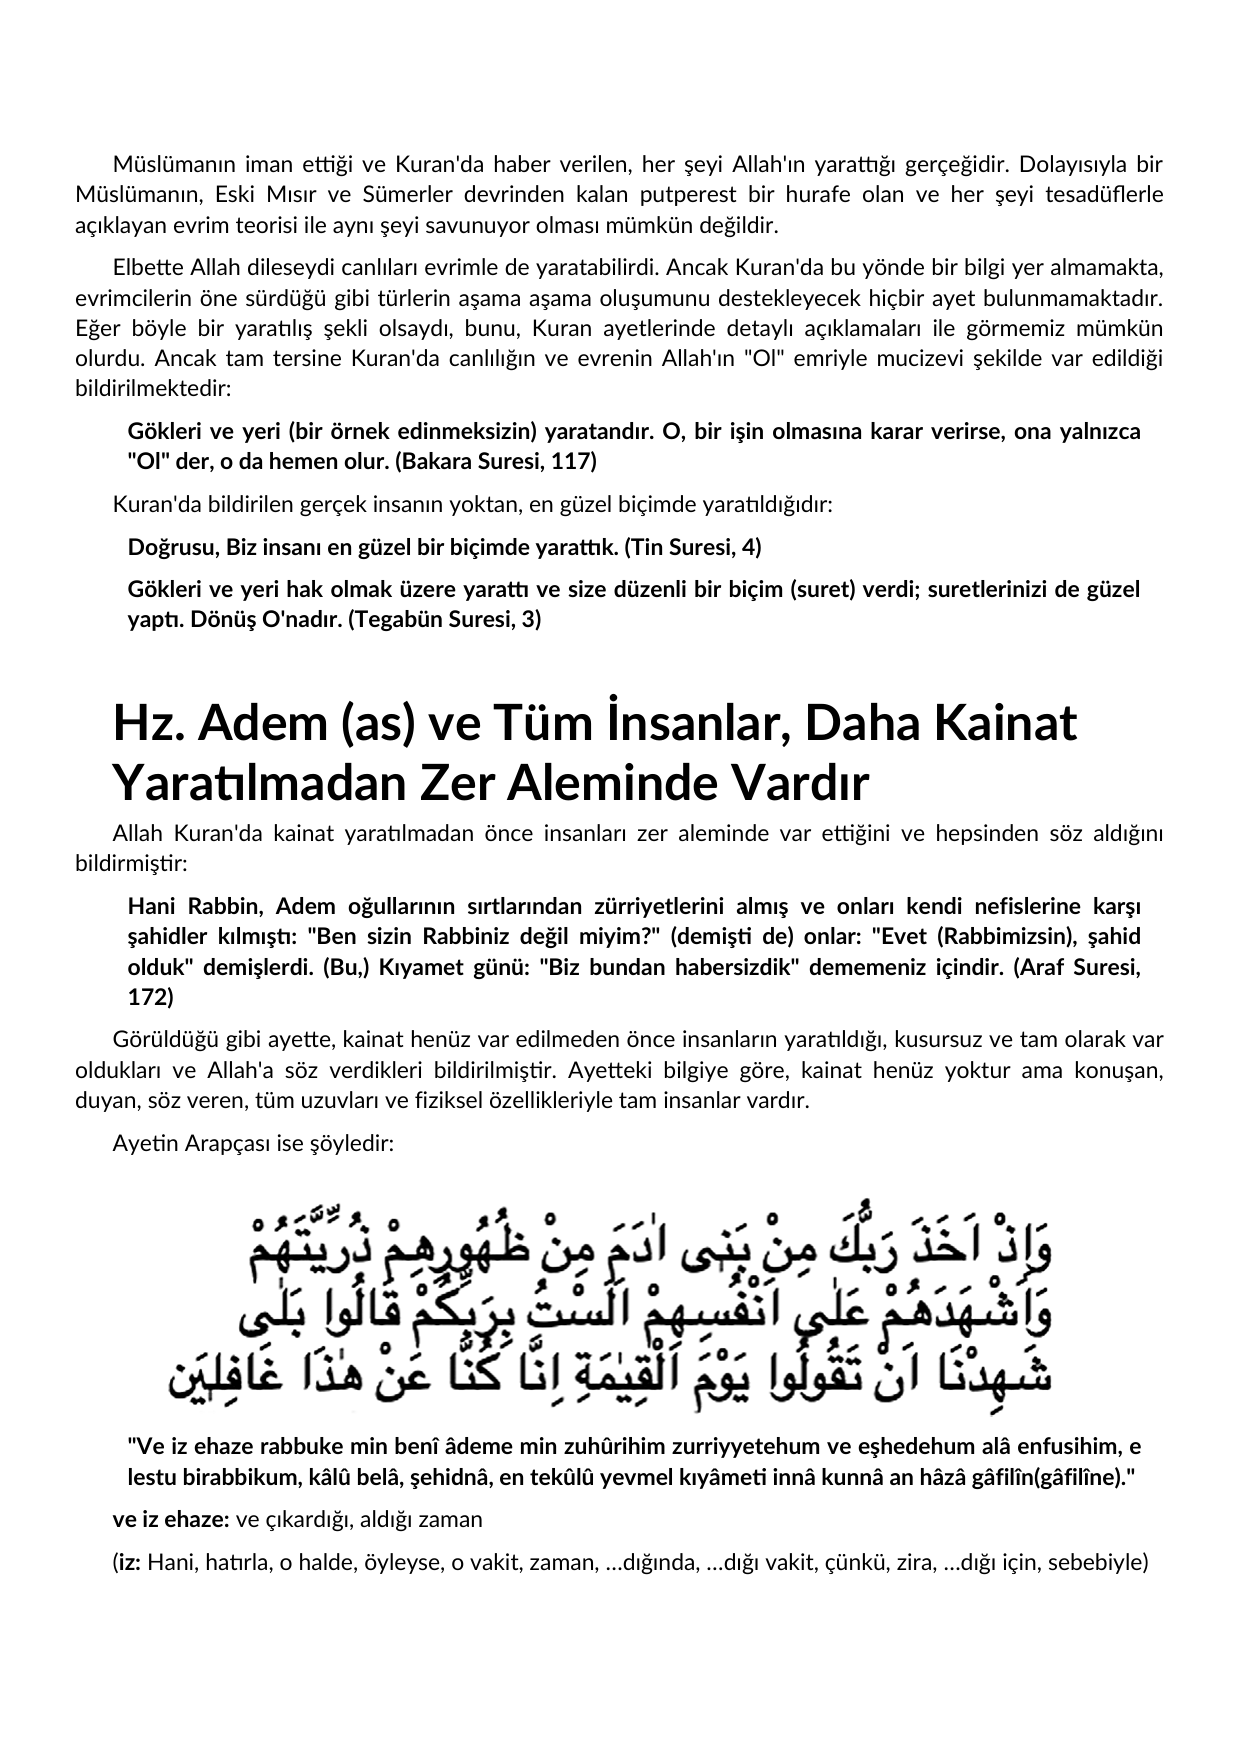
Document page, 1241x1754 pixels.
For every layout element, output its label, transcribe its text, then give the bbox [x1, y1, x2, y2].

text Elbette Allah dileseydi canlıları evrimle de yaratabilirdi. Ancak Kuran'da bu yönde bir bilgi yer almamakta, evrimcilerin öne sürdüğü gibi türlerin aşama aşama oluşumunu destekleyecek hiçbir ayet bulunmamaktadır. Eğer böyle bir yaratılış şekli olsaydı, bunu, Kuran ayetlerinde detaylı açıklamaları ile görmemiz mümkün olurdu. Ancak tam tersine Kuran'da canlılığın ve evrenin Allah'ın "Ol" emriyle mucizevi şekilde var edildiği bildirilmektedir: [75, 253, 1165, 401]
picture [112, 1171, 1126, 1417]
text (iz: Hani, hatırla, o halde, öyleyse, o vakit, zaman, …dığında, …dığı vakit, çünkü, zira, …dığı için, sebebiyle) [75, 1548, 1165, 1575]
subtitle Hz. Adem (as) ve Tüm İnsanlar, Daha Kainat Yaratılmadan Zer Aleminde Vardır [112, 691, 1165, 811]
text ve iz ehaze: ve çıkardığı, aldığı zaman [75, 1505, 1165, 1533]
text "Ve iz ehaze rabbuke min benî âdeme min zuhûrihim zurriyyetehum ve eşhedehum alâ enfusihim, e lestu birabbikum, kâlû belâ, şehidnâ, en tekûlû yevmel kıyâmeti innâ kunnâ an hâzâ gâfilîn(gâfilîne)." [127, 1432, 1143, 1490]
text Doğrusu, Biz insanı en güzel bir biçimde yarattık. (Tin Suresi, 4) [127, 532, 1143, 560]
text Kuran'da bildirilen gerçek insanın yoktan, en güzel biçimde yaratıldığıdır: [75, 489, 1165, 517]
text Müslümanın iman ettiği ve Kuran'da haber verilen, her şeyi Allah'ın yarattığı gerçeğidir. Dolayısıyla bir Müslümanın, Eski Mısır ve Sümerler devrinden kalan putperest bir hurafe olan ve her şeyi tesadüflerle açıklayan evrim teorisi ile aynı şeyi savunuyor olması mümkün değildir. [75, 150, 1165, 238]
text Allah Kuran'da kainat yaratılmadan önce insanları zer aleminde var ettiğini ve hepsinden söz aldığını bildirmiştir: [75, 819, 1165, 877]
text Gökleri ve yeri (bir örnek edinmeksizin) yaratandır. O, bir işin olmasına karar verirse, ona yalnızca "Ol" der, o da hemen olur. (Bakara Suresi, 117) [127, 417, 1143, 474]
text Gökleri ve yeri hak olmak üzere yarattı ve size düzenli bir biçim (suret) verdi; suretlerinizi de güzel yaptı. Dönüş O'nadır. (Tegabün Suresi, 3) [127, 575, 1143, 633]
text Ayetin Arapçası ise şöyledir: [75, 1128, 1165, 1156]
text Görüldüğü gibi ayette, kainat henüz var edilmeden önce insanların yaratıldığı, kusursuz ve tam olarak var oldukları ve Allah'a söz verdikleri bildirilmiştir. Ayetteki bilgiye göre, kainat henüz yoktur ama konuşan, duyan, söz veren, tüm uzuvları ve fiziksel özellikleriyle tam insanlar vardır. [75, 1025, 1165, 1113]
text Hani Rabbin, Adem oğullarının sırtlarından zürriyetlerini almış ve onları kendi nefislerine karşı şahidler kılmıştı: "Ben sizin Rabbiniz değil miyim?" (demişti de) onlar: "Evet (Rabbimizsin), şahid olduk" demişlerdi. (Bu,) Kıyamet günü: "Biz bundan habersizdik" dememeniz içindir. (Araf Suresi, 172) [127, 892, 1143, 1010]
